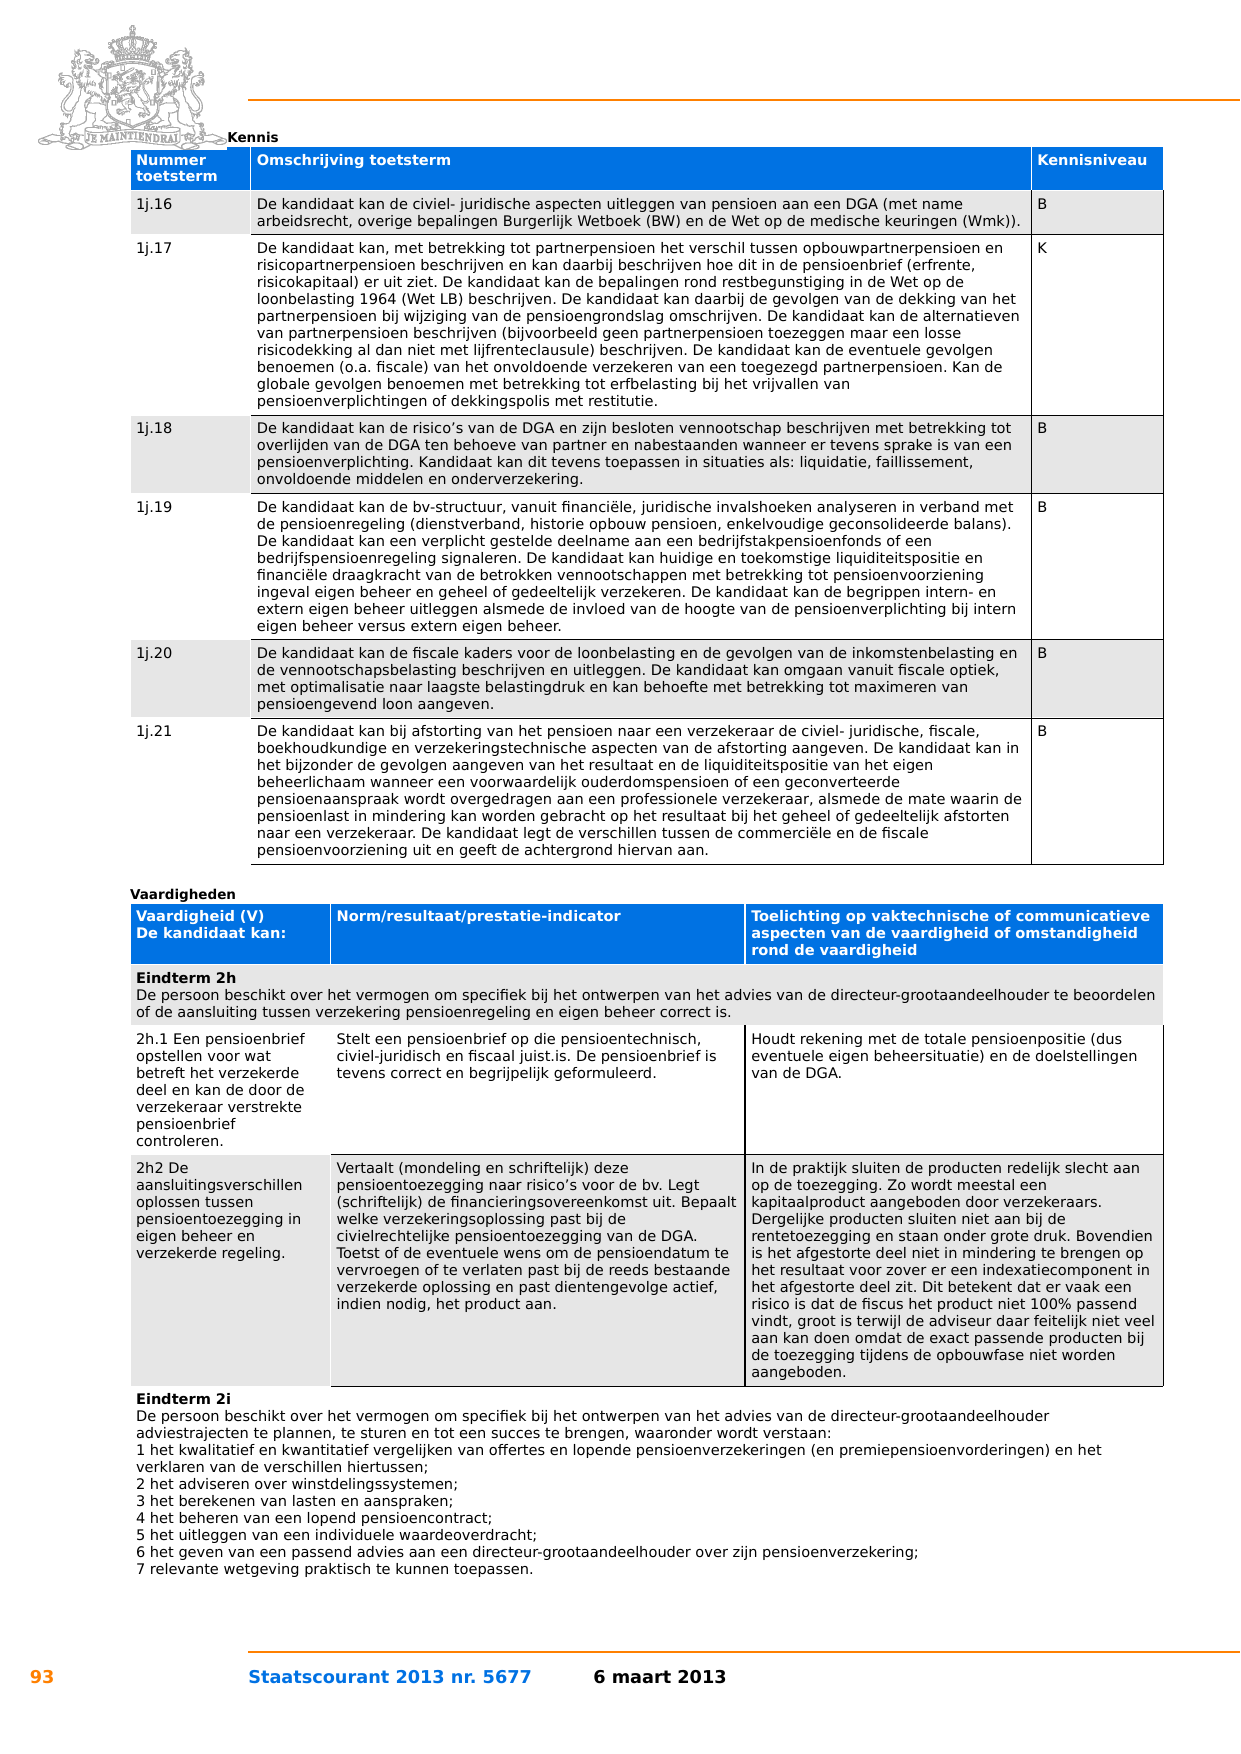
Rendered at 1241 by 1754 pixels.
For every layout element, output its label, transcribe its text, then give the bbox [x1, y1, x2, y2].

table_cell Norm/resultaat/prestatie-indicator [331, 904, 744, 964]
table_cell In de praktijk sluiten de producten redelijk slecht aan op de toezegging. Zo wordt meestal een kapitaalproduct aangeboden door verzekeraars. Dergelijke producten sluiten niet aan bij de rentetoezegging en staan onder grote druk. Bovendien is het afgestorte deel niet in mindering te brengen op het resultaat voor zover er een indexatiecomponent in het afgestorte deel zit. Dit betekent dat er vaak een risico is dat de fiscus het product niet 100% passend vindt, groot is terwijl de adviseur daar feitelijk niet veel aan kan doen omdat de exact passende producten bij de toezegging tijdens de opbouwfase niet worden aangeboden. [746, 1155, 1163, 1386]
table_cell Houdt rekening met de totale pensioenpositie (dus eventuele eigen beheersituatie) en de doelstellingen van de DGA. [746, 1026, 1163, 1154]
table_cell B [1032, 640, 1163, 717]
table_cell De kandidaat kan bij afstorting van het pensioen naar een verzekeraar de civiel- juridische, fiscale, boekhoudkundige en verzekeringstechnische aspecten van de afstorting aangeven. De kandidaat kan in het bijzonder de gevolgen aangeven van het resultaat en de liquiditeitspositie van het eigen beheerlichaam wanneer een voorwaardelijk ouderdomspensioen of een geconverteerde pensioenaanspraak wordt overgedragen aan een professionele verzekeraar, alsmede de mate waarin de pensioenlast in mindering kan worden gebracht op het resultaat bij het geheel of gedeeltelijk afstorten naar een verzekeraar. De kandidaat legt de verschillen tussen de commerciële en de fiscale pensioenvoorziening uit en geeft de achtergrond hiervan aan. [251, 719, 1031, 864]
table_cell 1j.20 [131, 640, 250, 717]
table_cell 2h.1 Een pensioenbrief opstellen voor wat betreft het verzekerde deel en kan de door de verzekeraar verstrekte pensioenbrief controleren. [131, 1026, 330, 1154]
table_header Vaardigheden [130, 887, 1163, 902]
table_cell Kennisniveau [1032, 147, 1163, 190]
table_cell Nummer toetsterm [131, 147, 250, 190]
table_cell 1j.17 [131, 235, 250, 414]
table_cell Eindterm 2h De persoon beschikt over het vermogen om specifiek bij het ontwerpen van het advies van de directeur-grootaandeelhouder te beoordelen of de aansluiting tussen verzekering pensioenregeling en eigen beheer correct is. [131, 965, 1163, 1025]
table_cell B [1032, 191, 1163, 234]
table_cell 1j.18 [131, 416, 250, 493]
table_cell B [1032, 494, 1163, 639]
table_cell Stelt een pensioenbrief op die pensioentechnisch, civiel-juridisch en fiscaal juist.is. De pensioenbrief is tevens correct en begrijpelijk geformuleerd. [331, 1026, 744, 1154]
table_cell Eindterm 2i De persoon beschikt over het vermogen om specifiek bij het ontwerpen van het advies van de directeur-grootaandeelhouder adviestrajecten te plannen, te sturen en tot een succes te brengen, waaronder wordt verstaan: 1 het kwalitatief en kwantitatief vergelijken van offertes en lopende pensioenverzekeringen (en premiepensioenvorderingen) en het verklaren van de verschillen hiertussen; 2 het adviseren over winstdelingssystemen; 3 het berekenen van lasten en aanspraken; 4 het beheren van een lopend pensioencontract; 5 het uitleggen van een individuele waardeoverdracht; 6 het geven van een passend advies aan een directeur-grootaandeelhouder over zijn pensioenverzekering; 7 relevante wetgeving praktisch te kunnen toepassen. [131, 1387, 1163, 1583]
table_cell B [1032, 719, 1163, 864]
table_cell 1j.16 [131, 191, 250, 234]
table_cell 1j.19 [131, 494, 250, 639]
table_cell Vaardigheid (V) De kandidaat kan: [131, 904, 330, 964]
table_cell De kandidaat kan de fiscale kaders voor de loonbelasting en de gevolgen van de inkomstenbelasting en de vennootschapsbelasting beschrijven en uitleggen. De kandidaat kan omgaan vanuit fiscale optiek, met optimalisatie naar laagste belastingdruk en kan behoefte met betrekking tot maximeren van pensioengevend loon aangeven. [251, 640, 1031, 717]
table_cell Toelichting op vaktechnische of communicatieve aspecten van de vaardigheid of omstandigheid rond de vaardigheid [746, 904, 1163, 964]
table_header Kennis [227, 130, 1163, 146]
table_cell De kandidaat kan de bv-structuur, vanuit financiële, juridische invalshoeken analyseren in verband met de pensioenregeling (dienstverband, historie opbouw pensioen, enkelvoudige geconsolideerde balans). De kandidaat kan een verplicht gestelde deelname aan een bedrijfstakpensioenfonds of een bedrijfspensioenregeling signaleren. De kandidaat kan huidige en toekomstige liquiditeitspositie en financiële draagkracht van de betrokken vennootschappen met betrekking tot pensioenvoorziening ingeval eigen beheer en geheel of gedeeltelijk verzekeren. De kandidaat kan de begrippen intern- en extern eigen beheer uitleggen alsmede de invloed van de hoogte van de pensioenverplichting bij intern eigen beheer versus extern eigen beheer. [251, 494, 1031, 639]
table_cell De kandidaat kan, met betrekking tot partnerpensioen het verschil tussen opbouwpartnerpensioen en risicopartnerpensioen beschrijven en kan daarbij beschrijven hoe dit in de pensioenbrief (erfrente, risicokapitaal) er uit ziet. De kandidaat kan de bepalingen rond restbegunstiging in de Wet op de loonbelasting 1964 (Wet LB) beschrijven. De kandidaat kan daarbij de gevolgen van de dekking van het partnerpensioen bij wijziging van de pensioengrondslag omschrijven. De kandidaat kan de alternatieven van partnerpensioen beschrijven (bijvoorbeeld geen partnerpensioen toezeggen maar een losse risicodekking al dan niet met lijfrenteclausule) beschrijven. De kandidaat kan de eventuele gevolgen benoemen (o.a. fiscale) van het onvoldoende verzekeren van een toegezegd partnerpensioen. Kan de globale gevolgen benoemen met betrekking tot erfbelasting bij het vrijvallen van pensioenverplichtingen of dekkingspolis met restitutie. [251, 235, 1031, 414]
table_cell K [1032, 235, 1163, 414]
table_cell De kandidaat kan de civiel- juridische aspecten uitleggen van pensioen aan een DGA (met name arbeidsrecht, overige bepalingen Burgerlijk Wetboek (BW) en de Wet op de medische keuringen (Wmk)). [251, 191, 1031, 234]
table_cell B [1032, 416, 1163, 493]
table_cell De kandidaat kan de risico’s van de DGA en zijn besloten vennootschap beschrijven met betrekking tot overlijden van de DGA ten behoeve van partner en nabestaanden wanneer er tevens sprake is van een pensioenverplichting. Kandidaat kan dit tevens toepassen in situaties als: liquidatie, faillissement, onvoldoende middelen en onderverzekering. [251, 416, 1031, 493]
picture [38, 25, 227, 150]
table_cell 1j.21 [131, 719, 250, 864]
table_cell Omschrijving toetsterm [251, 147, 1031, 190]
table_cell 2h2 De aansluitingsverschillen oplossen tussen pensioentoezegging in eigen beheer en verzekerde regeling. [131, 1155, 330, 1386]
table_cell Vertaalt (mondeling en schriftelijk) deze pensioentoezegging naar risico’s voor de bv. Legt (schriftelijk) de financieringsovereenkomst uit. Bepaalt welke verzekeringsoplossing past bij de civielrechtelijke pensioentoezegging van de DGA. Toetst of de eventuele wens om de pensioendatum te vervroegen of te verlaten past bij de reeds bestaande verzekerde oplossing en past dientengevolge actief, indien nodig, het product aan. [331, 1155, 744, 1386]
